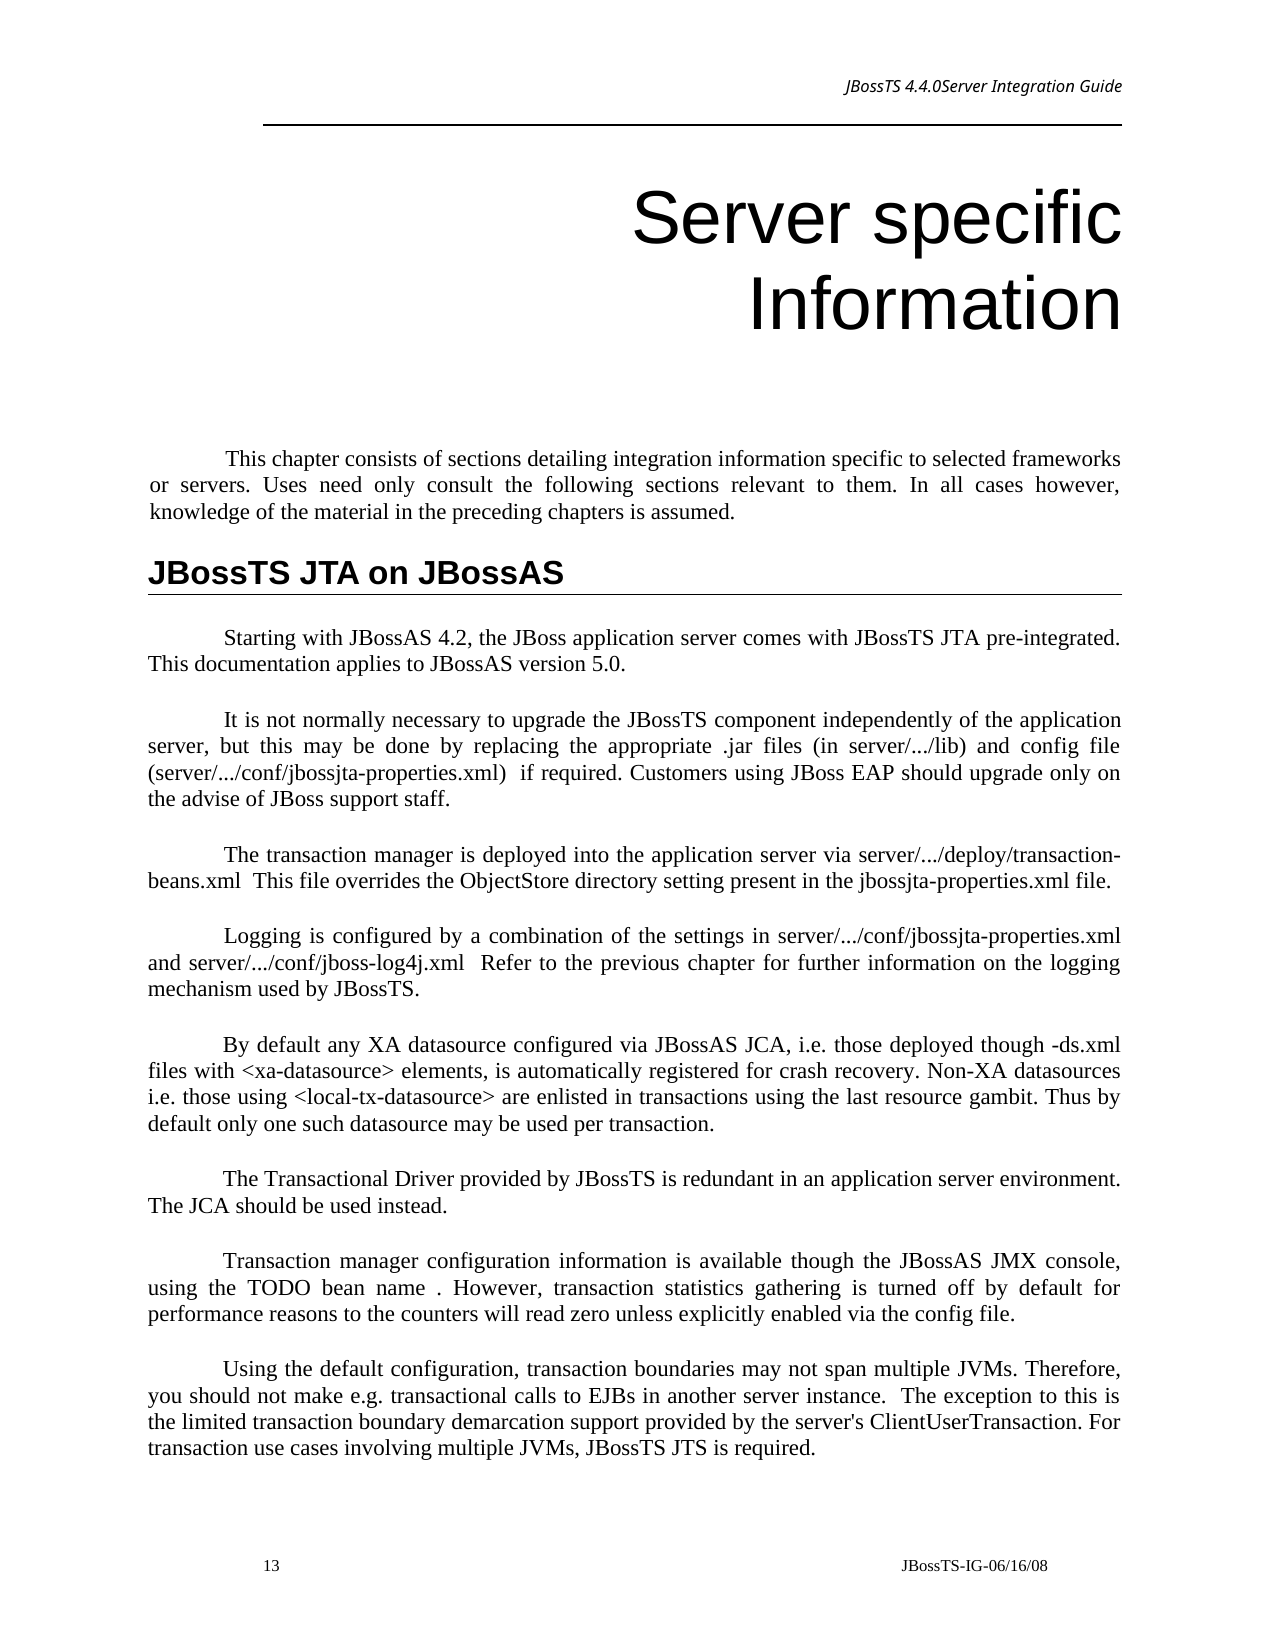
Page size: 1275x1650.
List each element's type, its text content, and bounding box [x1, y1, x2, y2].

text By default any XA datasource configured via JBossAS JCA, i.e. those deployed though -ds.xml files with <xa-datasource> elements, is automatically registered for crash recovery. Non-XA datasources i.e. those using <local-tx-datasource> are enlisted in transactions using the last resource gambit. Thus by default only one such datasource may be used per transaction. [148, 1031, 1122, 1136]
text Transaction manager configuration information is available though the JBossAS JMX console, using the TODO bean name . However, transaction statistics gathering is turned off by default for performance reasons to the counters will read zero unless explicitly enabled via the config file. [148, 1247, 1122, 1326]
subtitle JBossTS JTA on JBossAS [148, 553, 1122, 594]
text It is not normally necessary to upgrade the JBossTS component independently of the application server, but this may be done by replacing the appropriate .jar files (in server/.../lib) and config file (server/.../conf/jbossjta-properties.xml) if required. Customers using JBoss EAP should upgrade only on the advise of JBoss support staff. [148, 706, 1122, 811]
text Starting with JBossAS 4.2, the JBoss application server comes with JBossTS JTA pre-integrated. This documentation applies to JBossAS version 5.0. [148, 624, 1122, 677]
text This chapter consists of sections detailing integration information specific to selected frameworks or servers. Uses need only consult the following sections relevant to them. In all cases however, knowledge of the material in the preceding chapters is assumed. [149, 445, 1122, 524]
text The transaction manager is deployed into the application server via server/.../deploy/transaction-beans.xml This file overrides the ObjectStore directory setting present in the jbossjta-properties.xml file. [148, 841, 1122, 893]
text The Transactional Driver provided by JBossTS is redundant in an application server environment. The JCA should be used instead. [148, 1165, 1122, 1218]
text Logging is configured by a combination of the settings in server/.../conf/jbossjta-properties.xml and server/.../conf/jboss-log4j.xml Refer to the previous chapter for further information on the logging mechanism used by JBossTS. [148, 922, 1122, 1002]
title Server specific Information [263, 173, 1122, 345]
text Using the default configuration, transaction boundaries may not span multiple JVMs. Therefore, you should not make e.g. transactional calls to EJBs in another server instance. The exception to this is the limited transaction boundary demarcation support provided by the server's ClientUserTransaction. For transaction use cases involving multiple JVMs, JBossTS JTS is required. [148, 1355, 1122, 1461]
